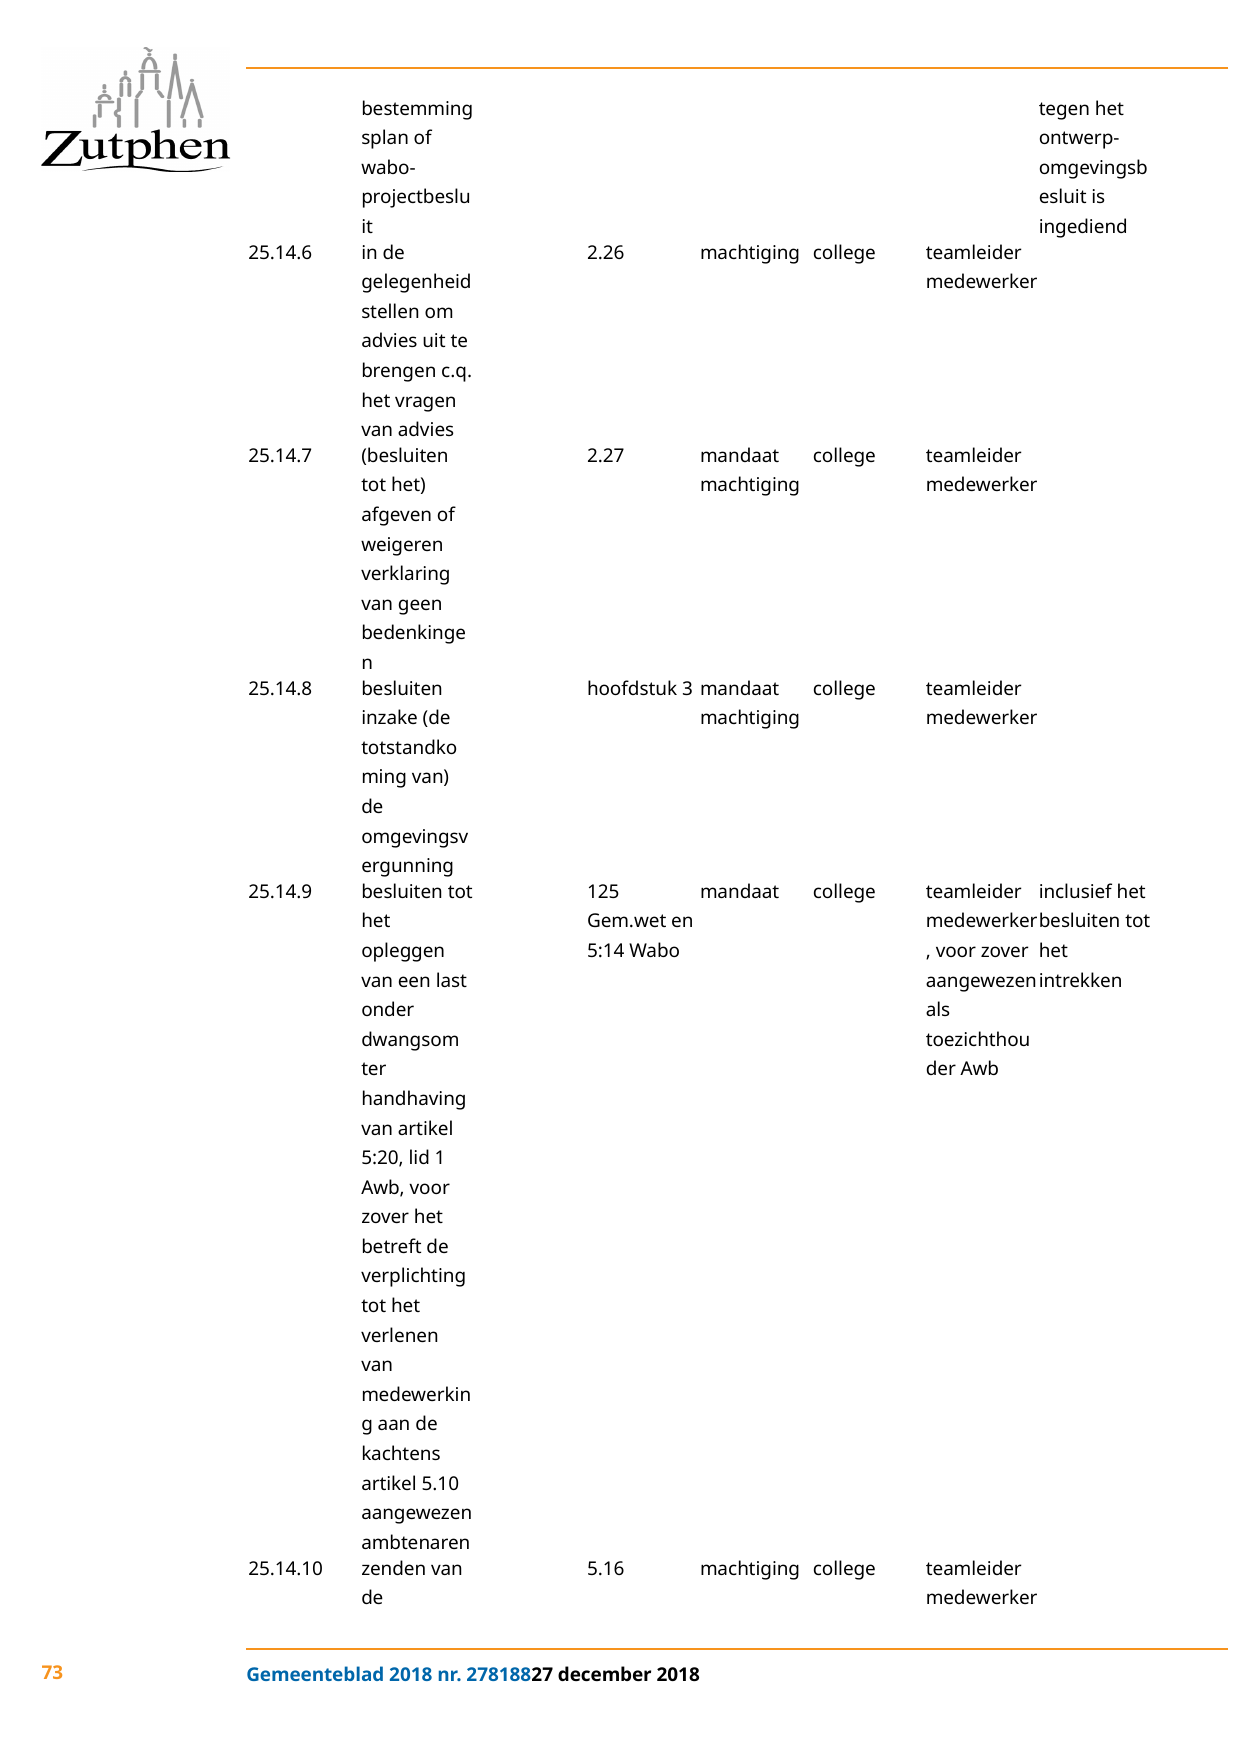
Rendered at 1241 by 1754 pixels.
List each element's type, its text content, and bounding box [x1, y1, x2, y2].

table_cell 25.14.6 [248, 239, 361, 442]
table_cell zenden van de [361, 1555, 474, 1610]
table_cell [474, 95, 587, 239]
picture [41, 47, 231, 172]
table_cell college [813, 878, 926, 1555]
table_cell machtiging [700, 1555, 813, 1610]
table_cell [474, 675, 587, 878]
table_cell 2.27 [587, 442, 700, 675]
table_cell teamleider medewerker, voor zover aangewezen als toezichthouder Awb [926, 878, 1038, 1555]
table_cell 25.14.9 [248, 878, 361, 1555]
table_cell [1039, 1555, 1152, 1610]
table_cell [926, 95, 1038, 239]
table_cell bestemmingsplan of wabo-projectbesluit [361, 95, 474, 239]
table_cell 2.26 [587, 239, 700, 442]
table_cell besluiten tot het opleggen van een last onder dwangsom ter handhaving van artikel 5:20, lid 1 Awb, voor zover het betreft de verplichting tot het verlenen van medewerking aan de kachtens artikel 5.10 aangewezen ambtenaren [361, 878, 474, 1555]
table_cell [700, 95, 813, 239]
table_cell teamleider medewerker [926, 239, 1038, 442]
table_cell mandaat machtiging [700, 675, 813, 878]
table_cell [1039, 675, 1152, 878]
table_cell teamleider medewerker [926, 675, 1038, 878]
table_cell [587, 95, 700, 239]
table_cell [813, 95, 926, 239]
table_cell mandaat machtiging [700, 442, 813, 675]
table_cell [474, 878, 587, 1555]
table_cell 25.14.8 [248, 675, 361, 878]
table_cell 5.16 [587, 1555, 700, 1610]
table_cell [474, 239, 587, 442]
table_cell teamleider medewerker [926, 442, 1038, 675]
table_cell [474, 1555, 587, 1610]
table_cell (besluiten tot het) afgeven of weigeren verklaring van geen bedenkingen [361, 442, 474, 675]
table_cell 25.14.7 [248, 442, 361, 675]
table_cell besluiten inzake (de totstandkoming van) de omgevingsvergunning [361, 675, 474, 878]
table_cell inclusief het besluiten tot het intrekken [1039, 878, 1152, 1555]
table_cell hoofdstuk 3 [587, 675, 700, 878]
table_cell mandaat [700, 878, 813, 1555]
table_cell [1039, 239, 1152, 442]
table_cell 25.14.10 [248, 1555, 361, 1610]
table_cell college [813, 442, 926, 675]
table_cell [248, 95, 361, 239]
table_cell college [813, 1555, 926, 1610]
table_cell in de gelegenheid stellen om advies uit te brengen c.q. het vragen van advies [361, 239, 474, 442]
table_cell [1039, 442, 1152, 675]
table_cell teamleider medewerker [926, 1555, 1038, 1610]
table_cell machtiging [700, 239, 813, 442]
table_cell tegen het ontwerp-omgevingsbesluit is ingediend [1039, 95, 1152, 239]
table_cell [474, 442, 587, 675]
table_cell 125 Gem.wet en 5:14 Wabo [587, 878, 700, 1555]
table_cell college [813, 239, 926, 442]
table_cell college [813, 675, 926, 878]
